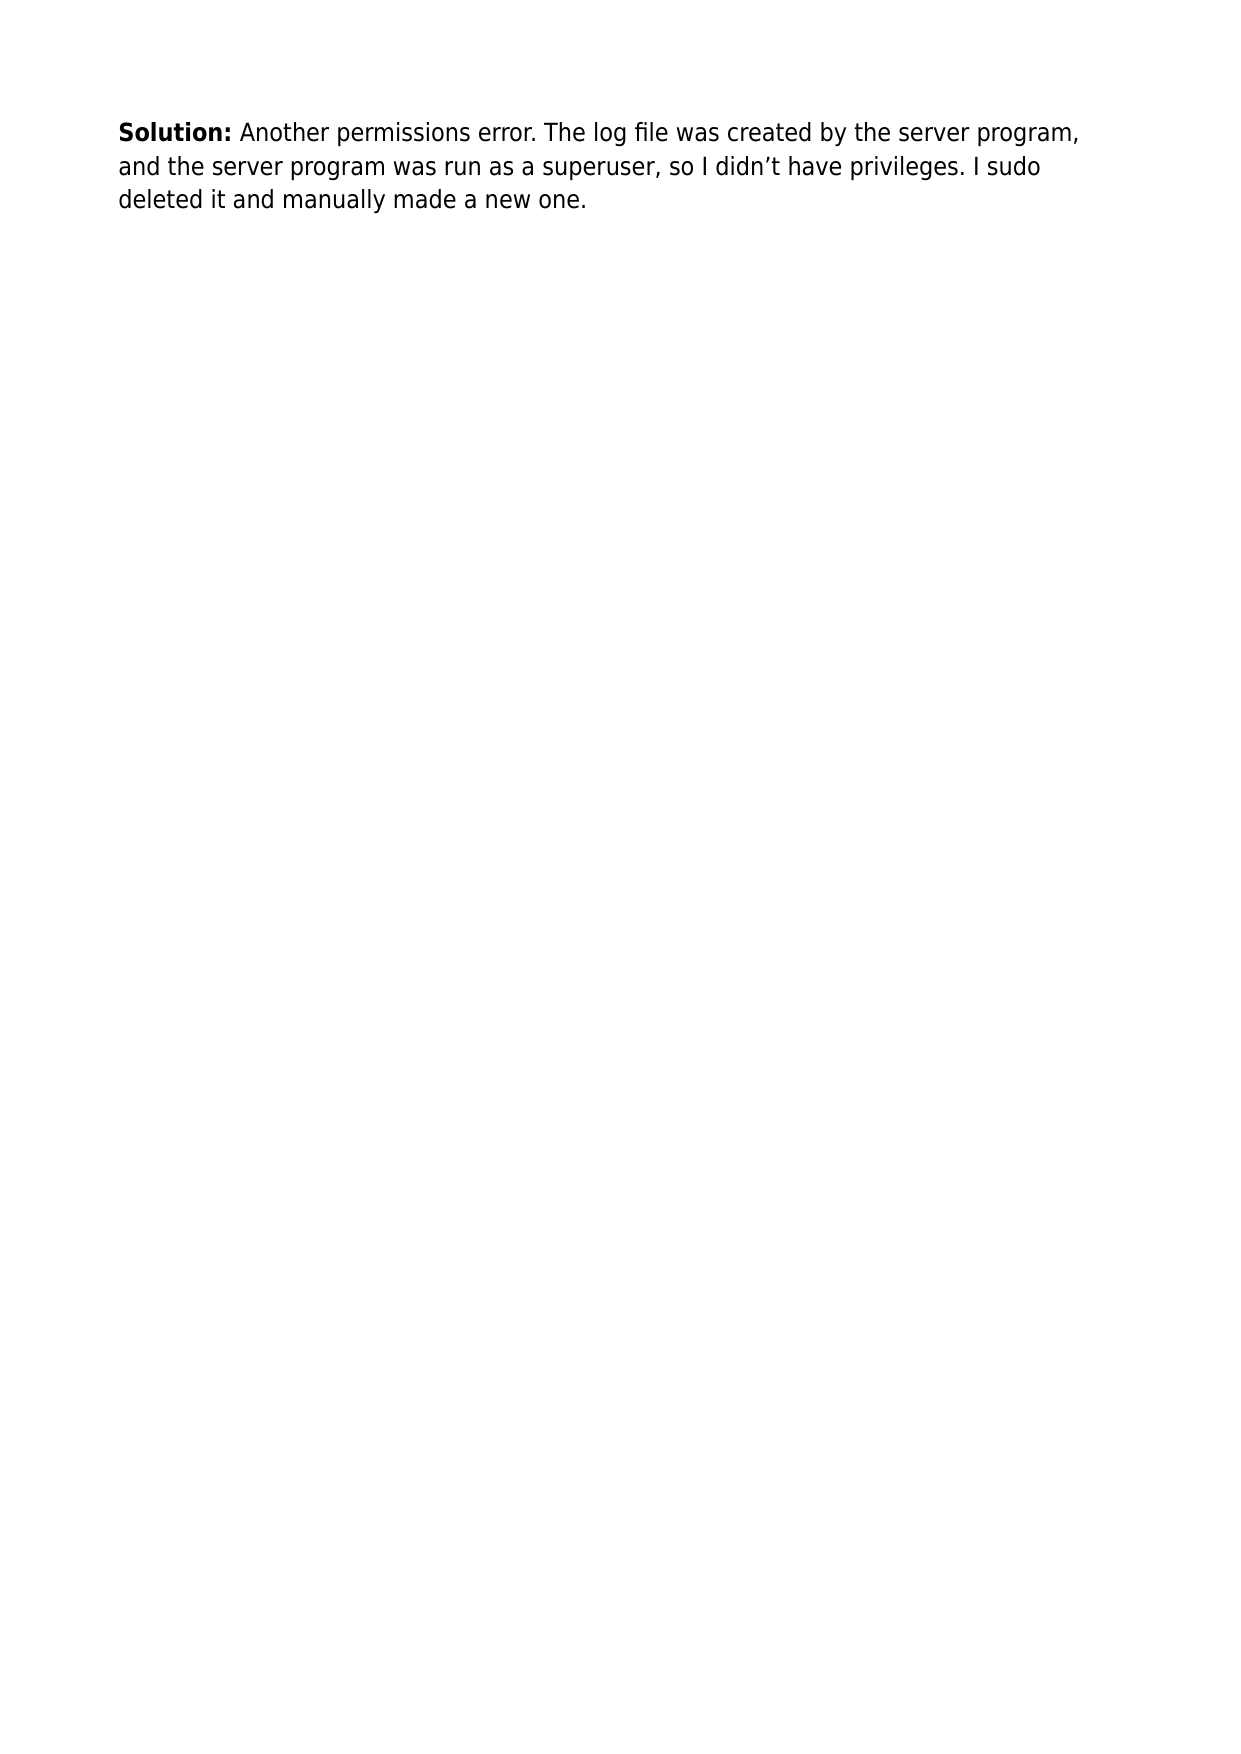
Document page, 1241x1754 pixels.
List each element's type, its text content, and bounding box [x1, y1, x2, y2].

text Solution: Another permissions error. The log file was created by the server program, and the server program was run as a superuser, so I didn’t have privileges. I sudo deleted it and manually made a new one. [118, 118, 1122, 214]
